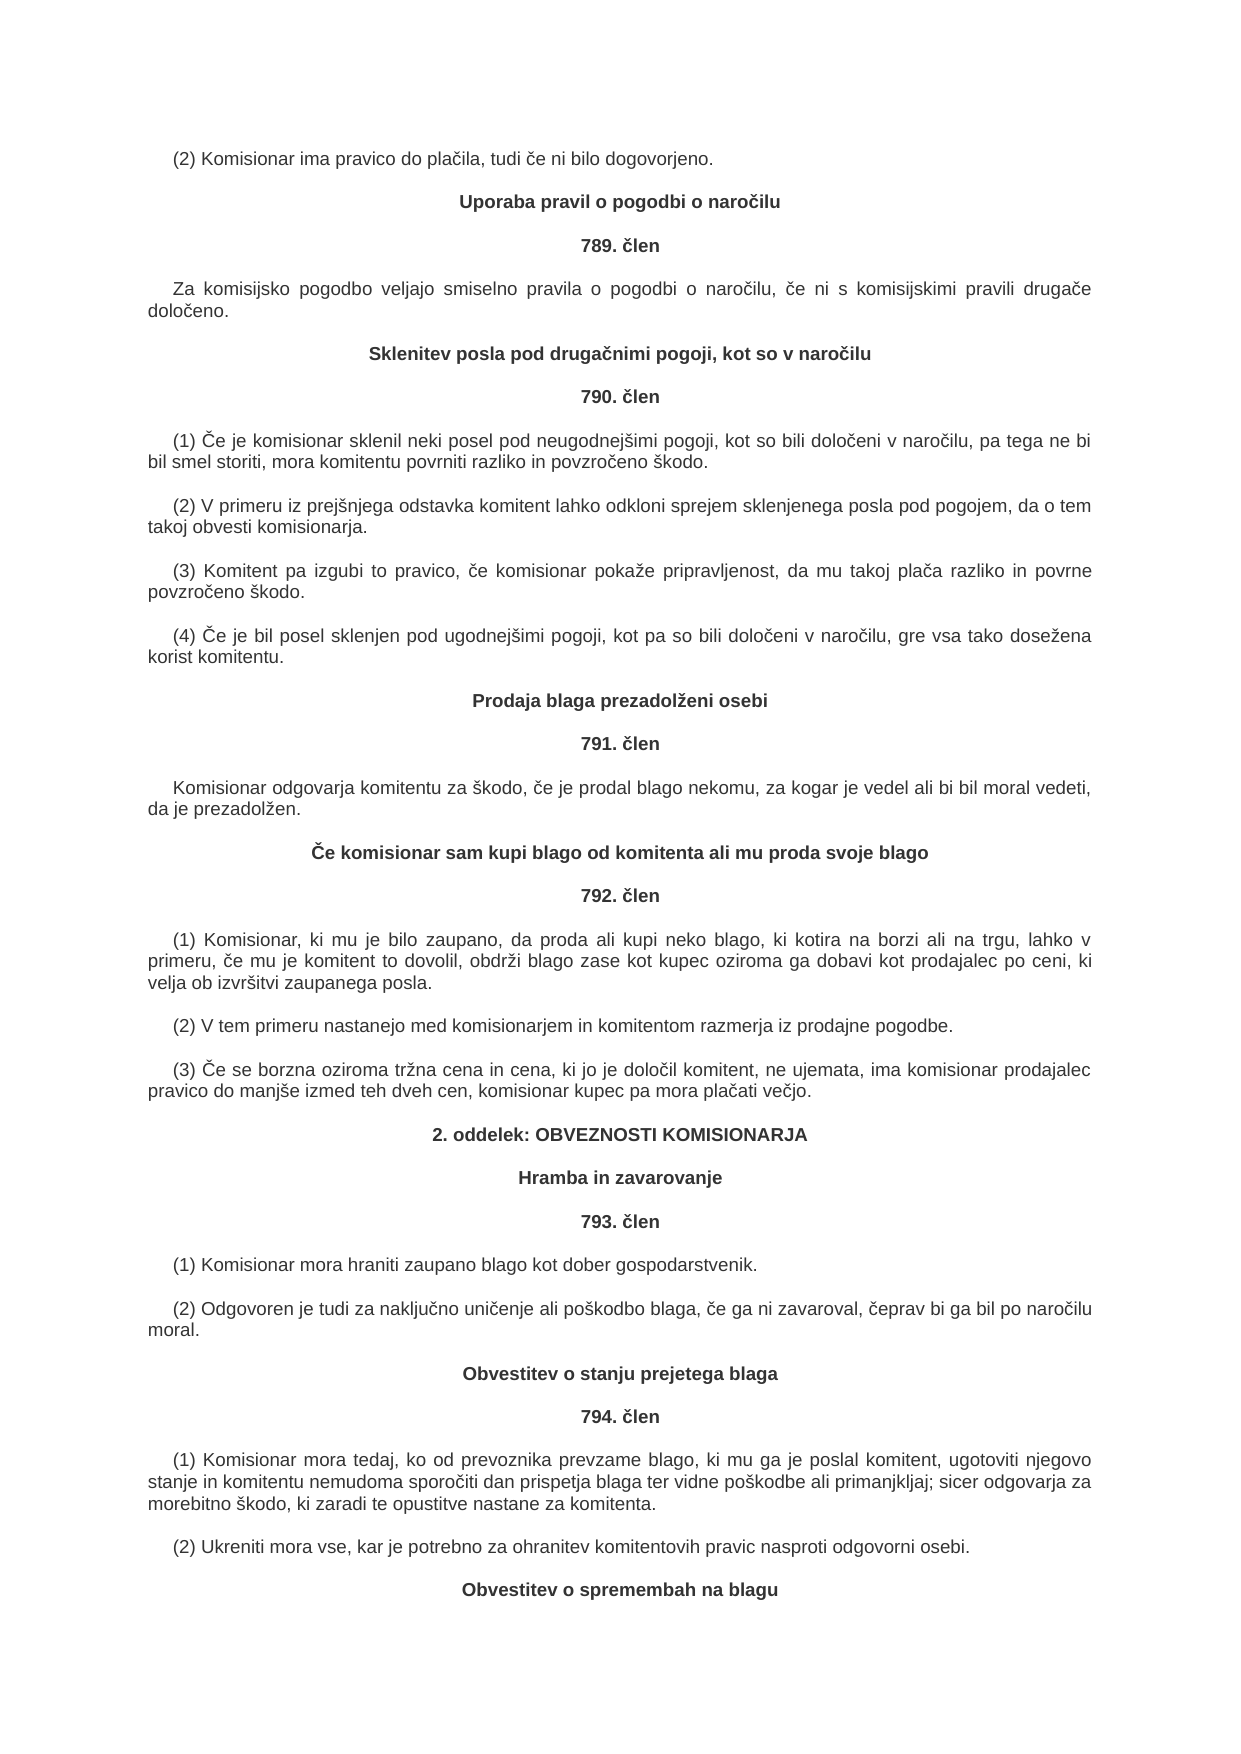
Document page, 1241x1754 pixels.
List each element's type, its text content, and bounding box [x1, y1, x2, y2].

text 791. člen [148, 733, 1093, 755]
text (1) Komisionar mora tedaj, ko od prevoznika prevzame blago, ki mu ga je poslal komitent, ugotoviti njegovo stanje in komitentu nemudoma sporočiti dan prispetja blaga ter vidne poškodbe ali primanjkljaj; sicer odgovarja za morebitno škodo, ki zaradi te opustitve nastane za komitenta. [148, 1449, 1093, 1514]
text 792. člen [148, 885, 1093, 907]
text (3) Komitent pa izgubi to pravico, če komisionar pokaže pripravljenost, da mu takoj plača razliko in povrne povzročeno škodo. [148, 560, 1093, 603]
text Hramba in zavarovanje [148, 1167, 1093, 1188]
text (1) Komisionar mora hraniti zaupano blago kot dober gospodarstvenik. [148, 1254, 1093, 1275]
text (1) Če je komisionar sklenil neki posel pod neugodnejšimi pogoji, kot so bili določeni v naročilu, pa tega ne bi bil smel storiti, mora komitentu povrniti razliko in povzročeno škodo. [148, 430, 1093, 473]
text (3) Če se borzna oziroma tržna cena in cena, ki jo je določil komitent, ne ujemata, ima komisionar prodajalec pravico do manjše izmed teh dveh cen, komisionar kupec pa mora plačati večjo. [148, 1058, 1093, 1102]
text (1) Komisionar, ki mu je bilo zaupano, da proda ali kupi neko blago, ki kotira na borzi ali na trgu, lahko v primeru, če mu je komitent to dovolil, obdrži blago zase kot kupec oziroma ga dobavi kot prodajalec po ceni, ki velja ob izvršitvi zaupanega posla. [148, 928, 1093, 993]
text Uporaba pravil o pogodbi o naročilu [148, 191, 1093, 213]
text (4) Če je bil posel sklenjen pod ugodnejšimi pogoji, kot pa so bili določeni v naročilu, gre vsa tako dosežena korist komitentu. [148, 625, 1093, 668]
text Če komisionar sam kupi blago od komitenta ali mu proda svoje blago [148, 842, 1093, 863]
text Obvestitev o spremembah na blagu [148, 1579, 1093, 1601]
text (2) Odgovoren je tudi za naključno uničenje ali poškodbo blaga, če ga ni zavaroval, čeprav bi ga bil po naročilu moral. [148, 1297, 1093, 1340]
text (2) Komisionar ima pravico do plačila, tudi če ni bilo dogovorjeno. [148, 148, 1093, 169]
text 2. oddelek: OBVEZNOSTI KOMISIONARJA [148, 1123, 1093, 1145]
text 790. člen [148, 386, 1093, 408]
text 794. člen [148, 1406, 1093, 1427]
text Komisionar odgovarja komitentu za škodo, če je prodal blago nekomu, za kogar je vedel ali bi bil moral vedeti, da je prezadolžen. [148, 777, 1093, 820]
text 789. člen [148, 234, 1093, 256]
text Sklenitev posla pod drugačnimi pogoji, kot so v naročilu [148, 343, 1093, 364]
text Za komisijsko pogodbo veljajo smiselno pravila o pogodbi o naročilu, če ni s komisijskimi pravili drugače določeno. [148, 278, 1093, 321]
text 793. člen [148, 1210, 1093, 1232]
text (2) V tem primeru nastanejo med komisionarjem in komitentom razmerja iz prodajne pogodbe. [148, 1015, 1093, 1037]
text (2) Ukreniti mora vse, kar je potrebno za ohranitev komitentovih pravic nasproti odgovorni osebi. [148, 1536, 1093, 1557]
text (2) V primeru iz prejšnjega odstavka komitent lahko odkloni sprejem sklenjenega posla pod pogojem, da o tem takoj obvesti komisionarja. [148, 495, 1093, 538]
text Obvestitev o stanju prejetega blaga [148, 1362, 1093, 1384]
text Prodaja blaga prezadolženi osebi [148, 690, 1093, 711]
